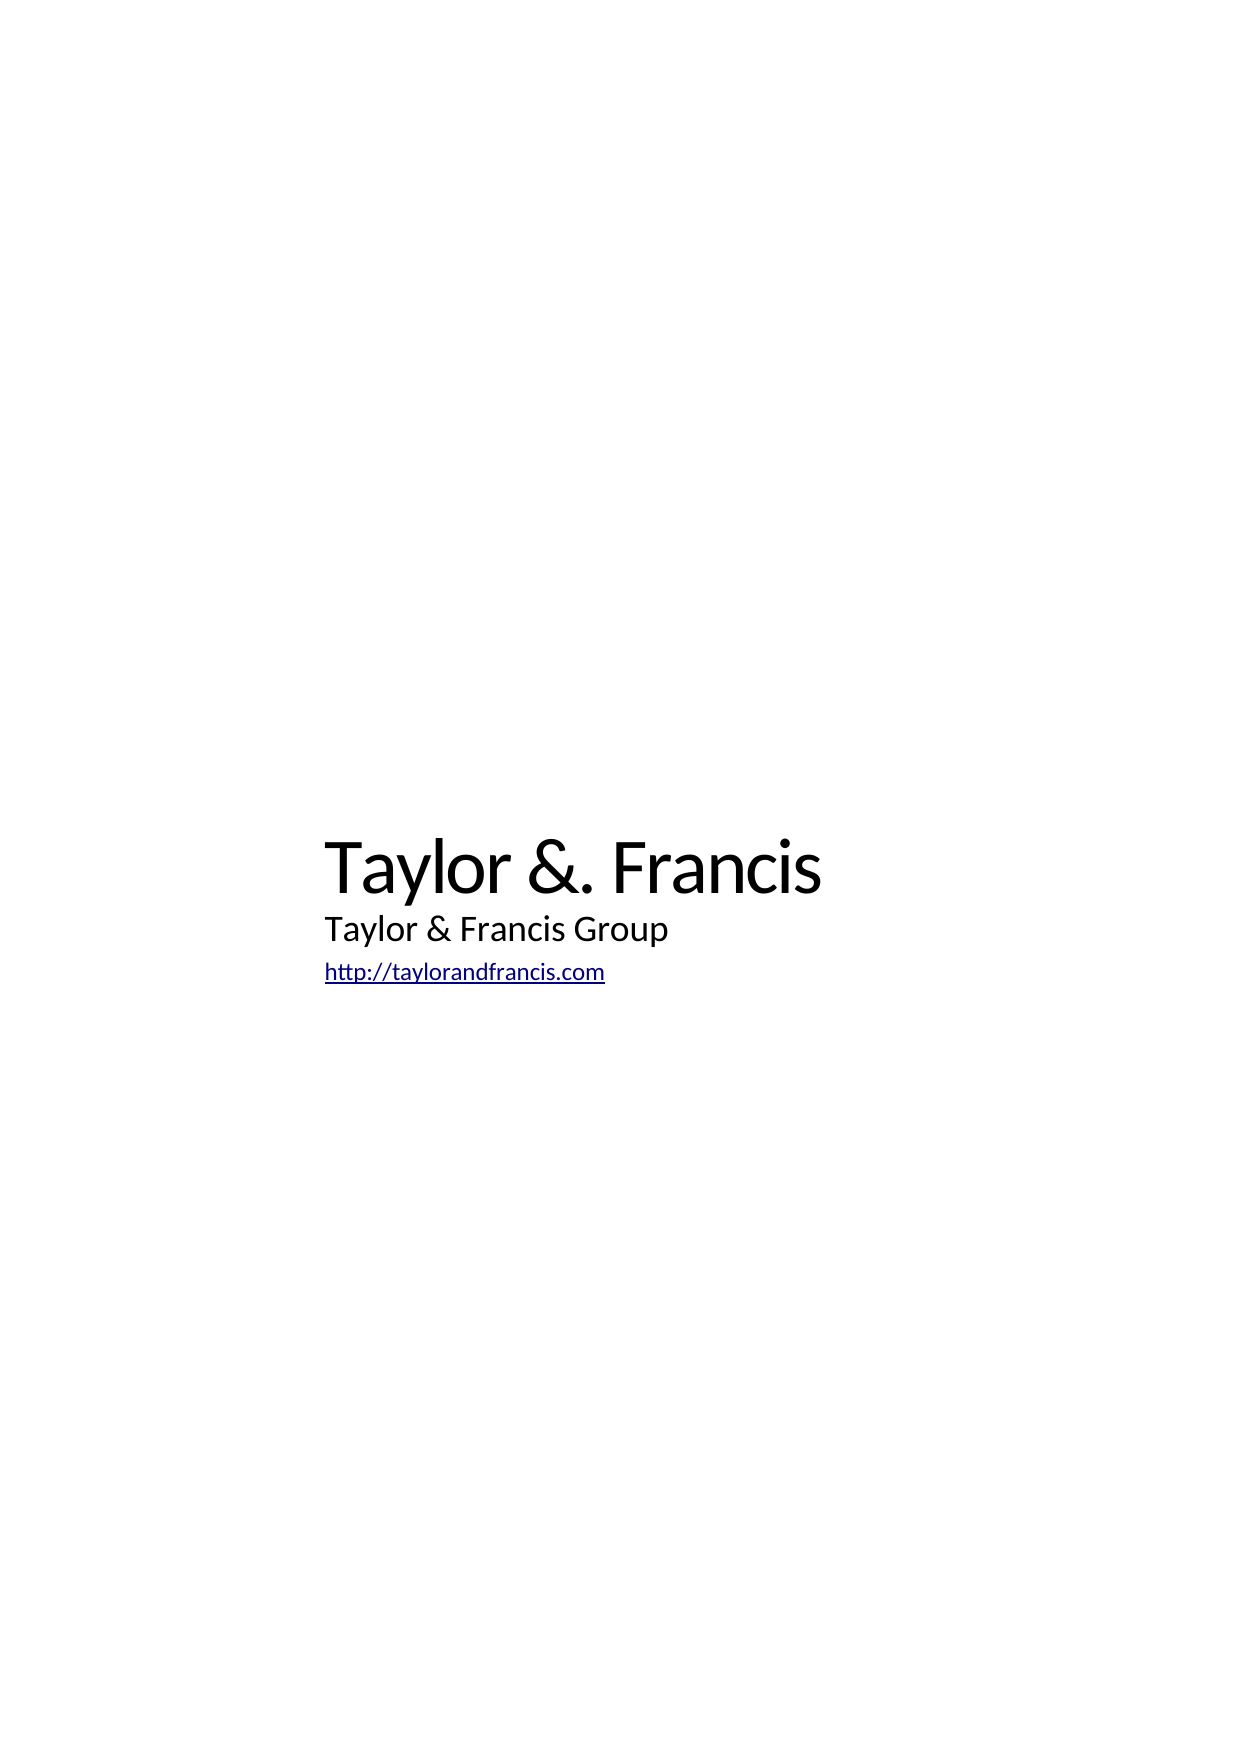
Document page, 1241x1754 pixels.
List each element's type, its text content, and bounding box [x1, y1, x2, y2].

subtitle Taylor & Francis Group [324, 911, 921, 949]
subtitle Taylor &. Francis [324, 830, 921, 909]
text http://taylorandfrancis.com [324, 960, 921, 985]
